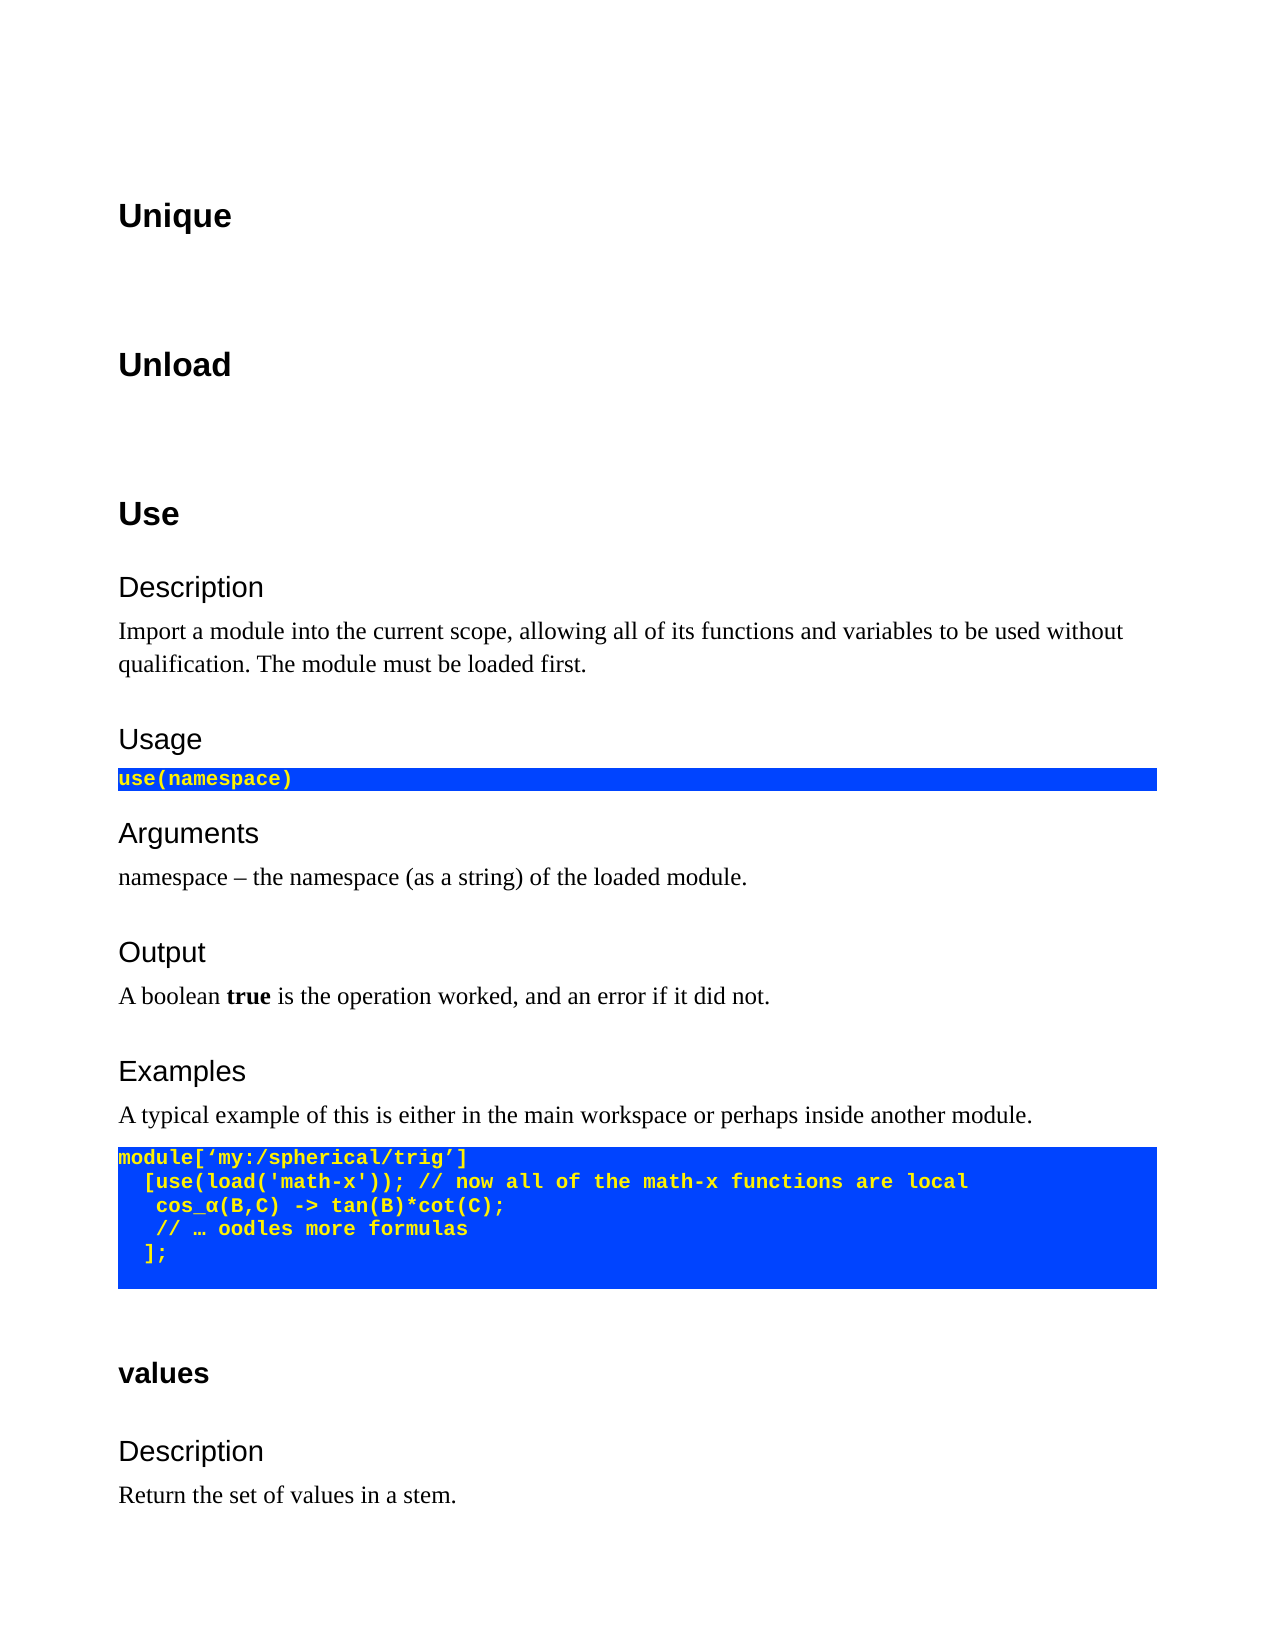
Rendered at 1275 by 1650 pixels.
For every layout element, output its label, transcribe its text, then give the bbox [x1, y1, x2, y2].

subtitle Examples [118, 1054, 1157, 1087]
text Import a module into the current scope, allowing all of its functions and variables to be used without qualification. The module must be loaded first. [118, 616, 1157, 678]
text use(namespace) [118, 768, 1157, 791]
subtitle Use [118, 417, 1157, 533]
subtitle Description [118, 1434, 1157, 1468]
text // … oodles more formulas [118, 1218, 1157, 1242]
subtitle Description [118, 570, 1157, 604]
text cos_α(B,C) -> tan(B)*cot(C); [118, 1195, 1157, 1218]
text values [118, 1289, 1157, 1390]
text [use(load('math-x')); // now all of the math-x functions are local [118, 1171, 1157, 1195]
text Return the set of values in a stem. [118, 1480, 1157, 1509]
subtitle Unload [118, 267, 1157, 383]
subtitle Arguments [118, 816, 1157, 850]
text A boolean true is the operation worked, and an error if it did not. [118, 981, 1157, 1010]
subtitle Output [118, 935, 1157, 969]
text A typical example of this is either in the main workspace or perhaps inside another module. [118, 1100, 1157, 1128]
text module[‘my:/spherical/trig’] [118, 1147, 1157, 1171]
text namespace – the namespace (as a string) of the loaded module. [118, 862, 1157, 891]
subtitle Usage [118, 722, 1157, 755]
subtitle Unique [118, 118, 1157, 234]
text ]; [118, 1242, 1157, 1266]
